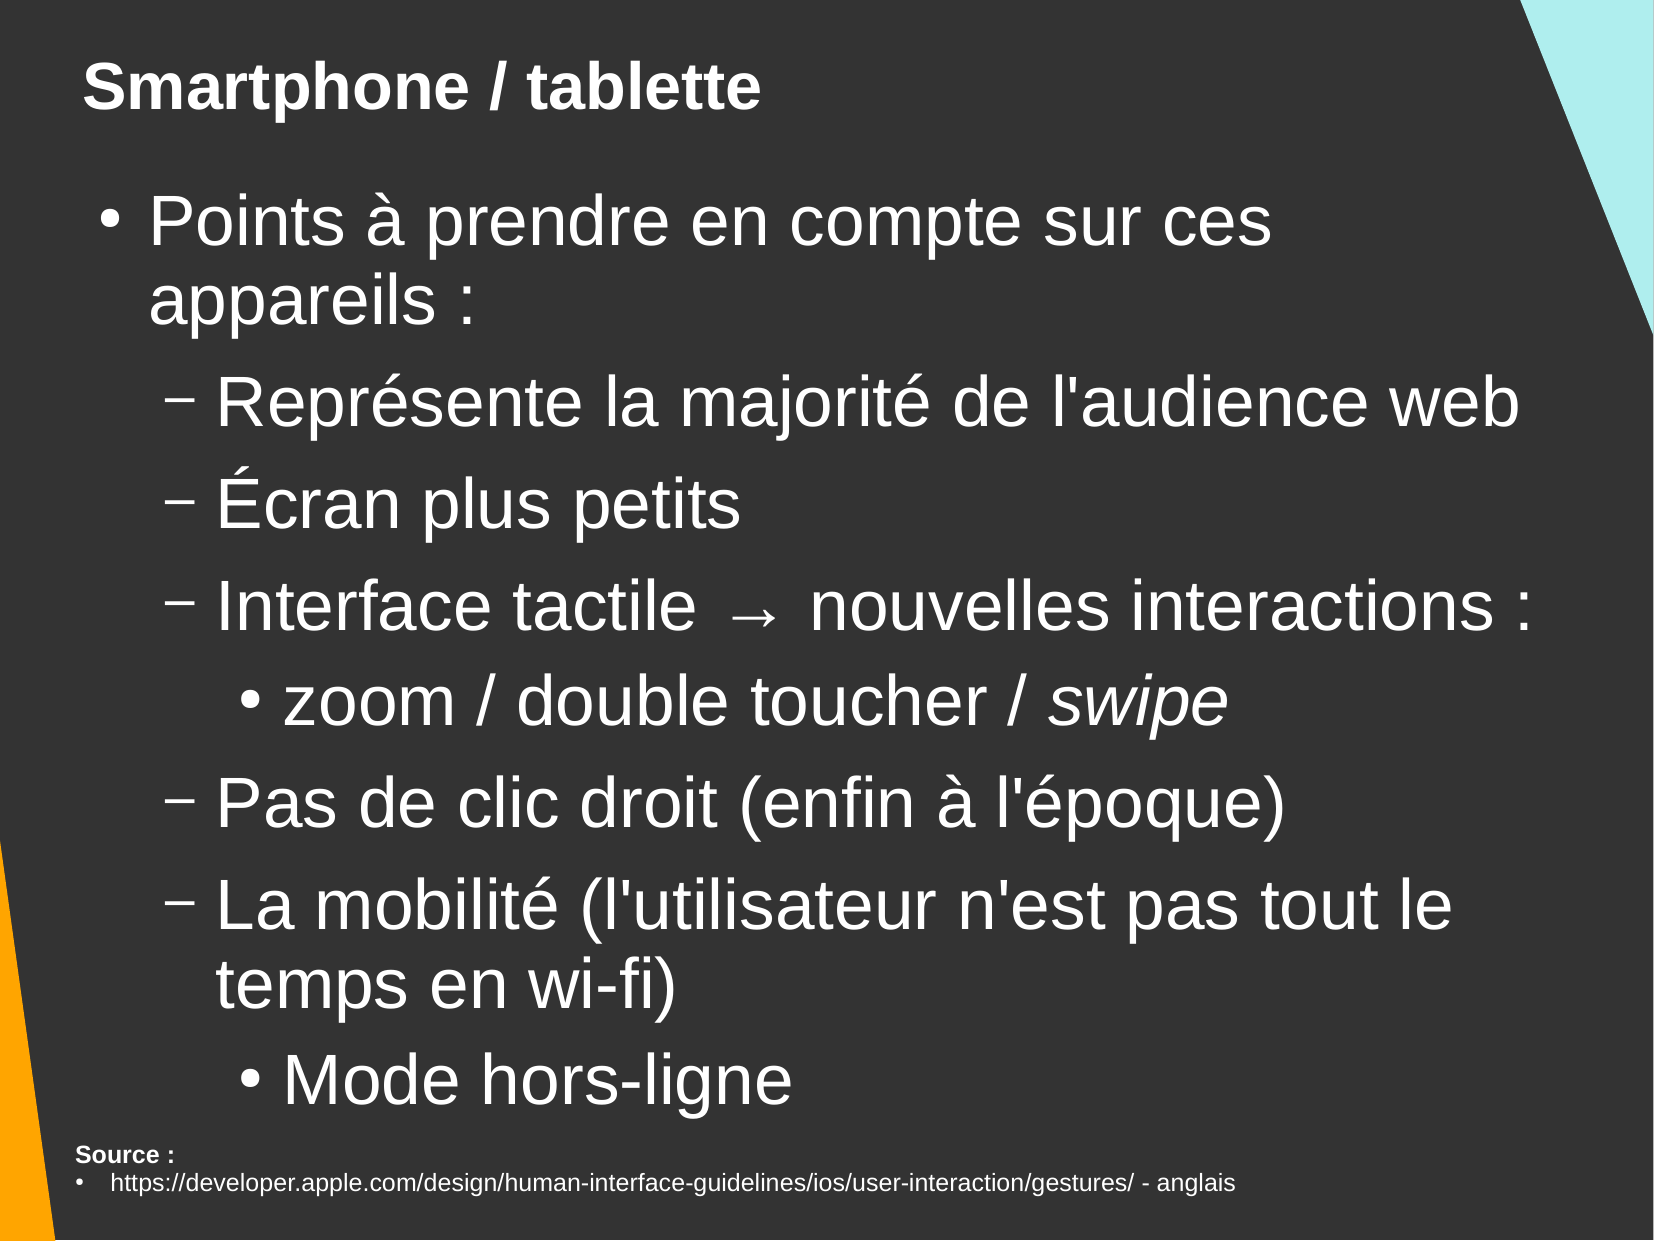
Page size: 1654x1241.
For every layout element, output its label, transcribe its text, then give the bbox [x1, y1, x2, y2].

text_box Source : https://developer.apple.com/design/human-interface-guidelines/ios/user-interaction/gestures/ - anglais [60, 1133, 1546, 1241]
title Smartphone / tablette [82, 49, 1571, 152]
text_box [1520, 0, 1654, 337]
list Points à prendre en compte sur ces appareils : Représente la majorité de l'audience web Écran plus petits Interface tactile → nouvelles interactions : zoom / double toucher / swipe Pas de clic droit (enfin à l'époque) La mobilité (l'utilisateur n'est pas tout le temps en wi-fi) Mode hors-ligne [80, 180, 1605, 1123]
text_box [0, 840, 56, 1241]
